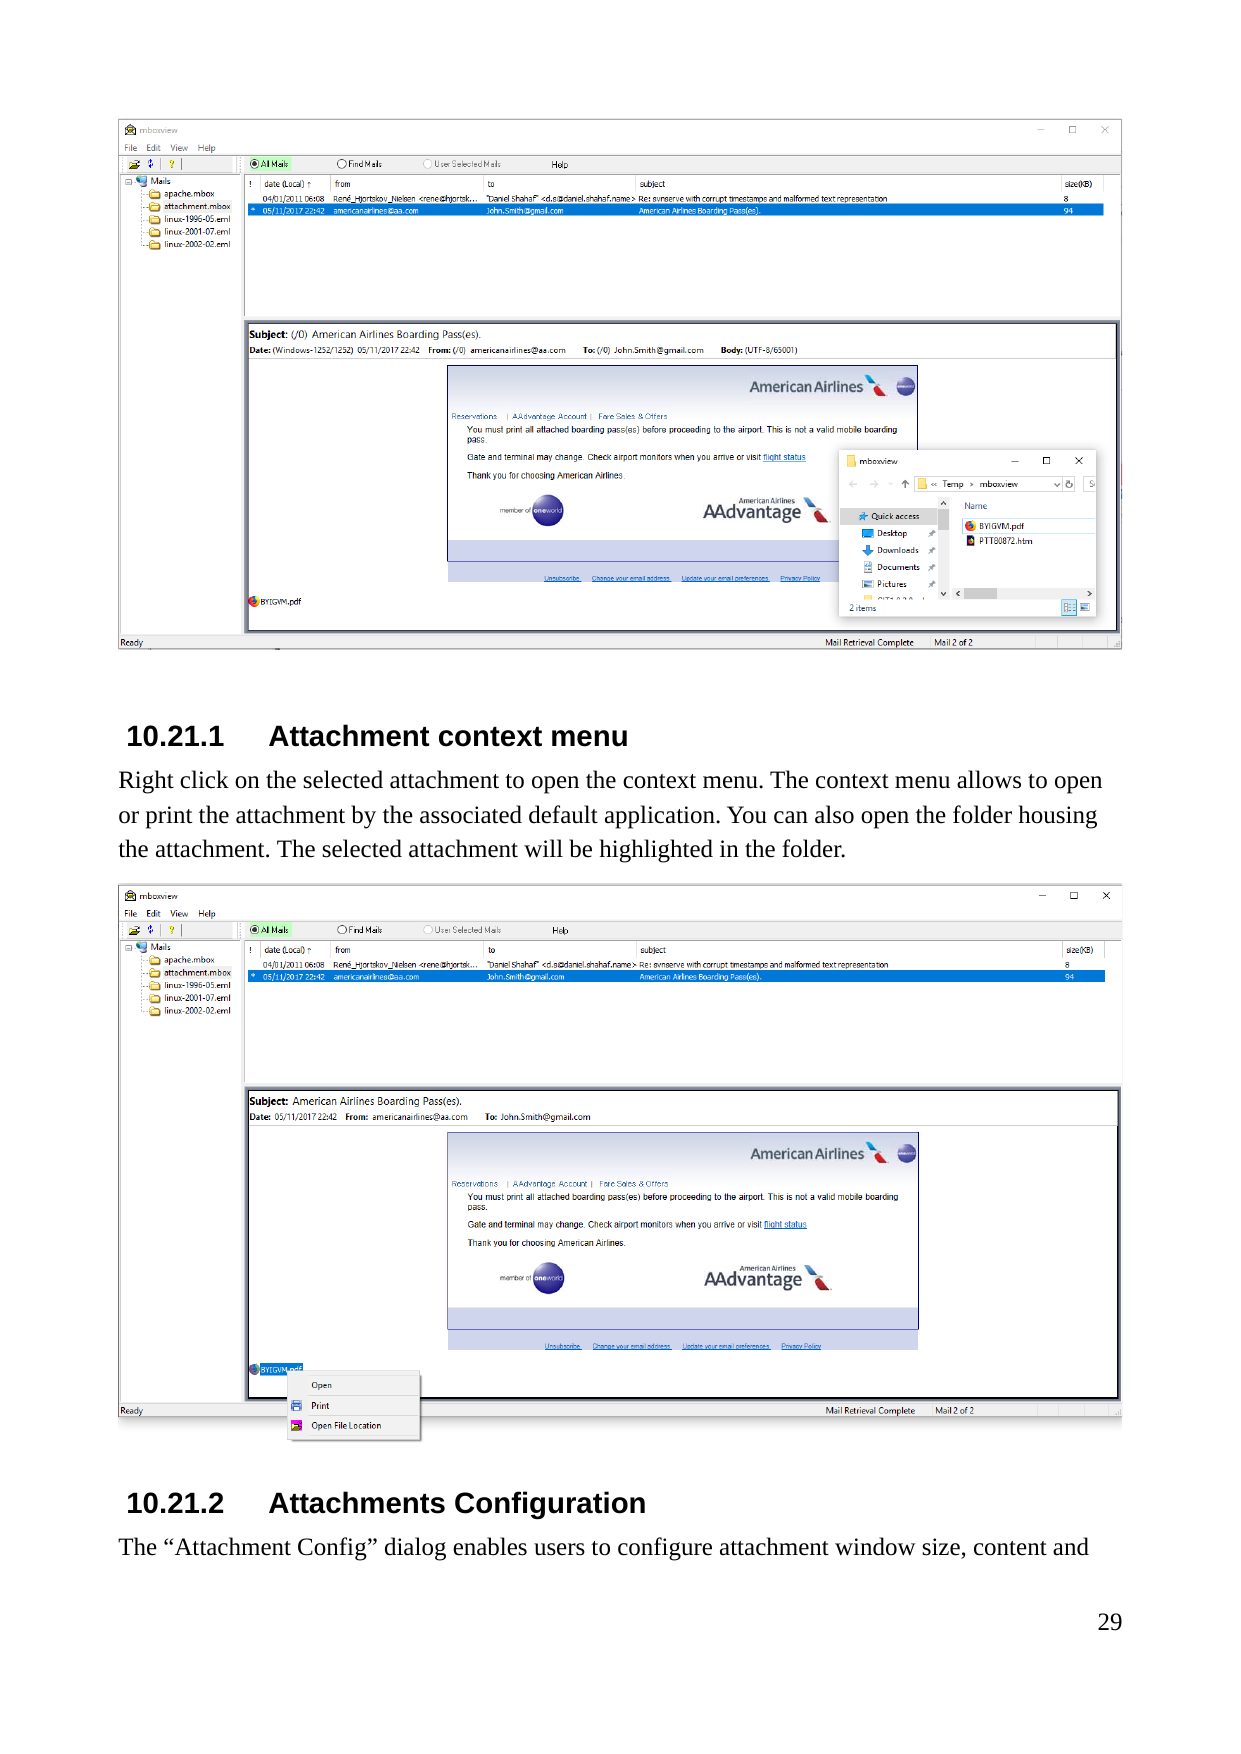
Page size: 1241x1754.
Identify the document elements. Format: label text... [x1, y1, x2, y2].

text The “Attachment Config” dialog enables users to configure attachment window size, content and [118, 1532, 1122, 1561]
picture [118, 883, 1123, 1443]
text Right click on the selected attachment to open the context menu. The context menu allows to open or print the attachment by the associated default application. You can also open the folder housing the attachment. The selected attachment will be highlighted in the folder. [118, 765, 1122, 863]
picture [118, 118, 1123, 650]
subtitle Attachment context menu [118, 719, 1122, 753]
subtitle Attachments Configuration [118, 1486, 1122, 1520]
